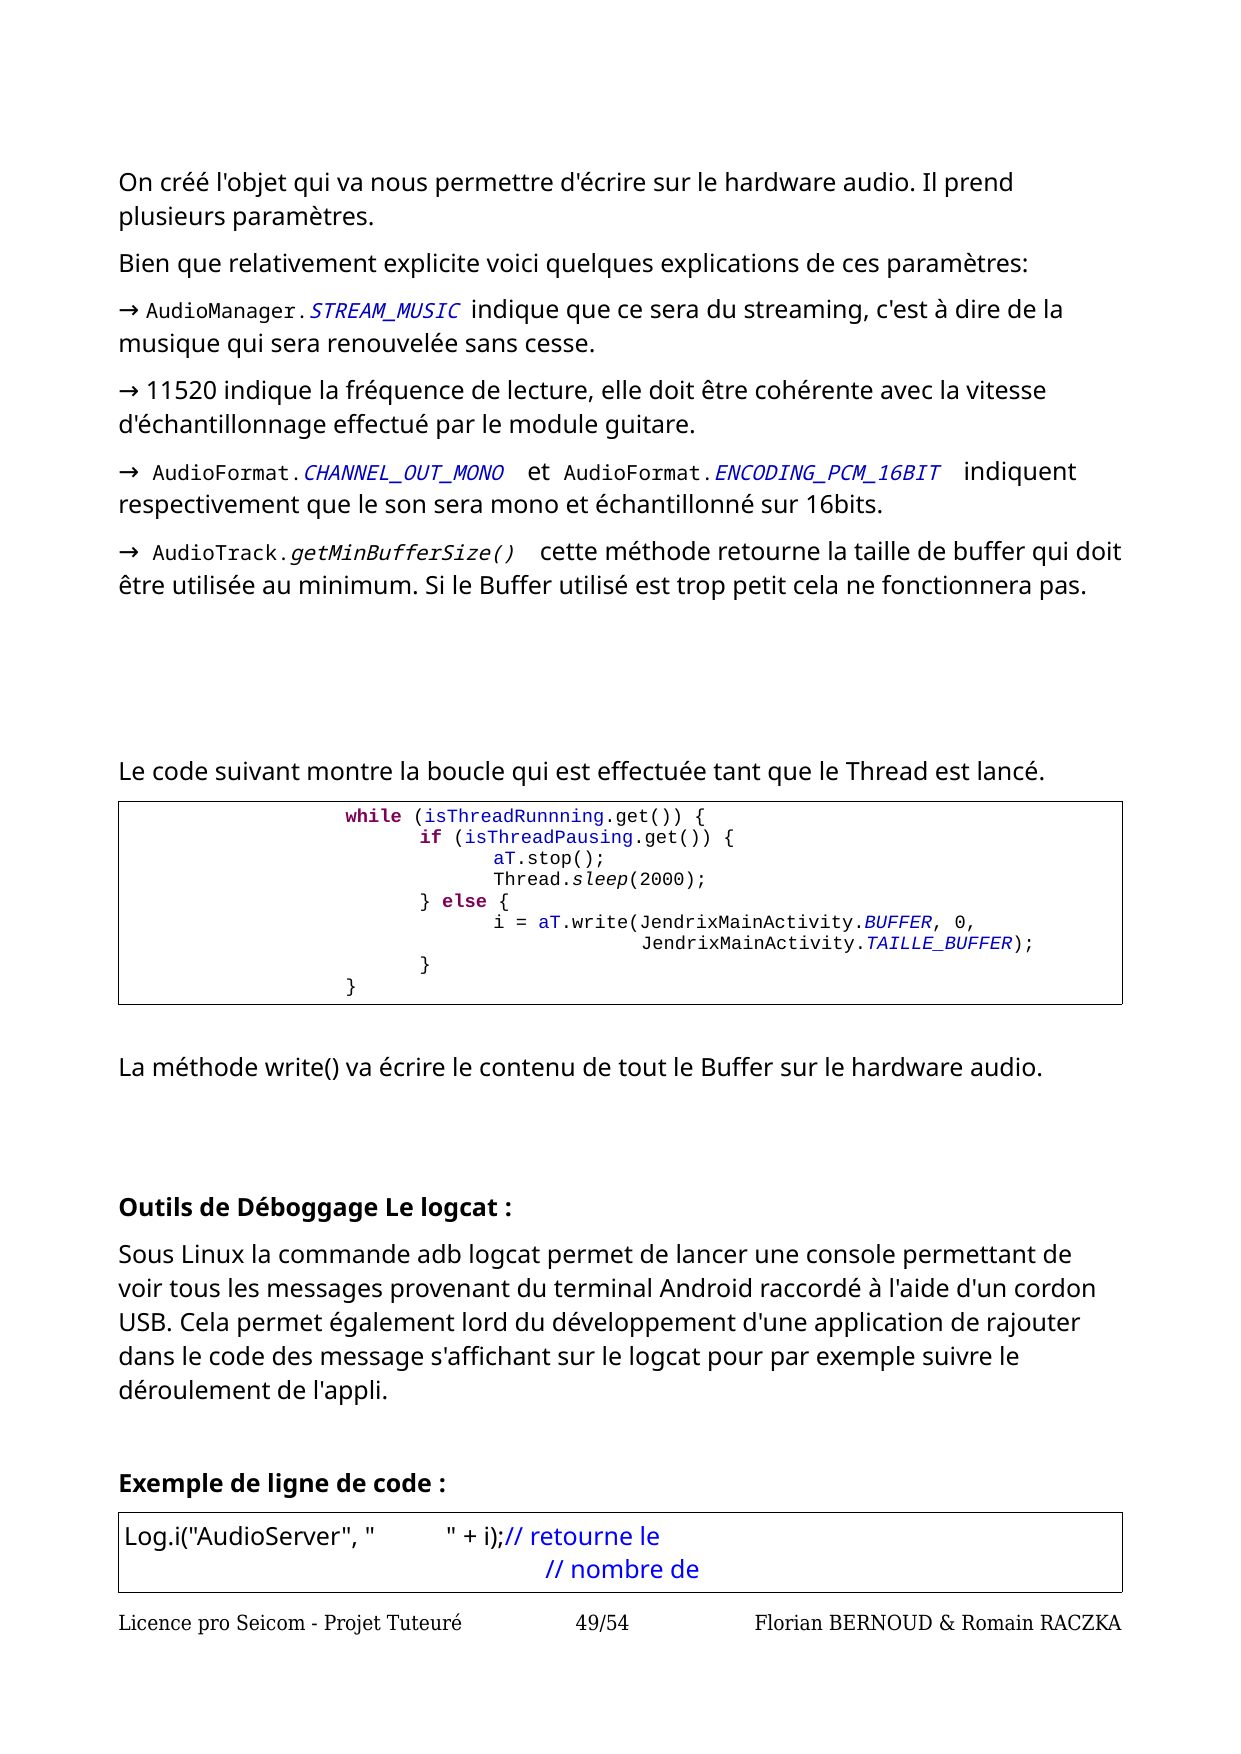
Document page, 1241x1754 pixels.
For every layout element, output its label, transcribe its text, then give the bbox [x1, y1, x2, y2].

text → 11520 indique la fréquence de lecture, elle doit être cohérente avec la vitesse d'échantillonnage effectué par le module guitare. [118, 372, 1122, 441]
text On créé l'objet qui va nous permettre d'écrire sur le hardware audio. Il prend plusieurs paramètres. [118, 165, 1122, 233]
table_header Log.i("AudioServer", " " + i);// retourne le // nombre de [119, 1513, 1122, 1592]
text → AudioManager.STREAM_MUSIC indique que ce sera du streaming, c'est à dire de la musique qui sera renouvelée sans cesse. [118, 292, 1122, 360]
text Outils de Déboggage Le logcat : [118, 1190, 1122, 1224]
text Exemple de ligne de code : [118, 1466, 1122, 1500]
text Sous Linux la commande adb logcat permet de lancer une console permettant de voir tous les messages provenant du terminal Android raccordé à l'aide d'un cordon USB. Cela permet également lord du développement d'une application de rajouter dans le code des message s'affichant sur le logcat pour par exemple suivre le déroulement de l'appli. [118, 1236, 1122, 1407]
text La méthode write() va écrire le contenu de tout le Buffer sur le hardware audio. [118, 1050, 1122, 1084]
table_header while (isThreadRunnning.get()) { if (isThreadPausing.get()) { aT.stop(); Thread.sleep(2000); } else { i = aT.write(JendrixMainActivity.BUFFER, 0, JendrixMainActivity.TAILLE_BUFFER); } } [119, 802, 1122, 1003]
text Bien que relativement explicite voici quelques explications de ces paramètres: [118, 245, 1122, 279]
text Le code suivant montre la boucle qui est effectuée tant que le Thread est lancé. [118, 754, 1122, 788]
text → AudioTrack.getMinBufferSize() cette méthode retourne la taille de buffer qui doit être utilisée au minimum. Si le Buffer utilisé est trop petit cela ne fonctionnera pas. [118, 534, 1122, 602]
text → AudioFormat.CHANNEL_OUT_MONO et AudioFormat.ENCODING_PCM_16BIT indiquent respectivement que le son sera mono et échantillonné sur 16bits. [118, 453, 1122, 521]
